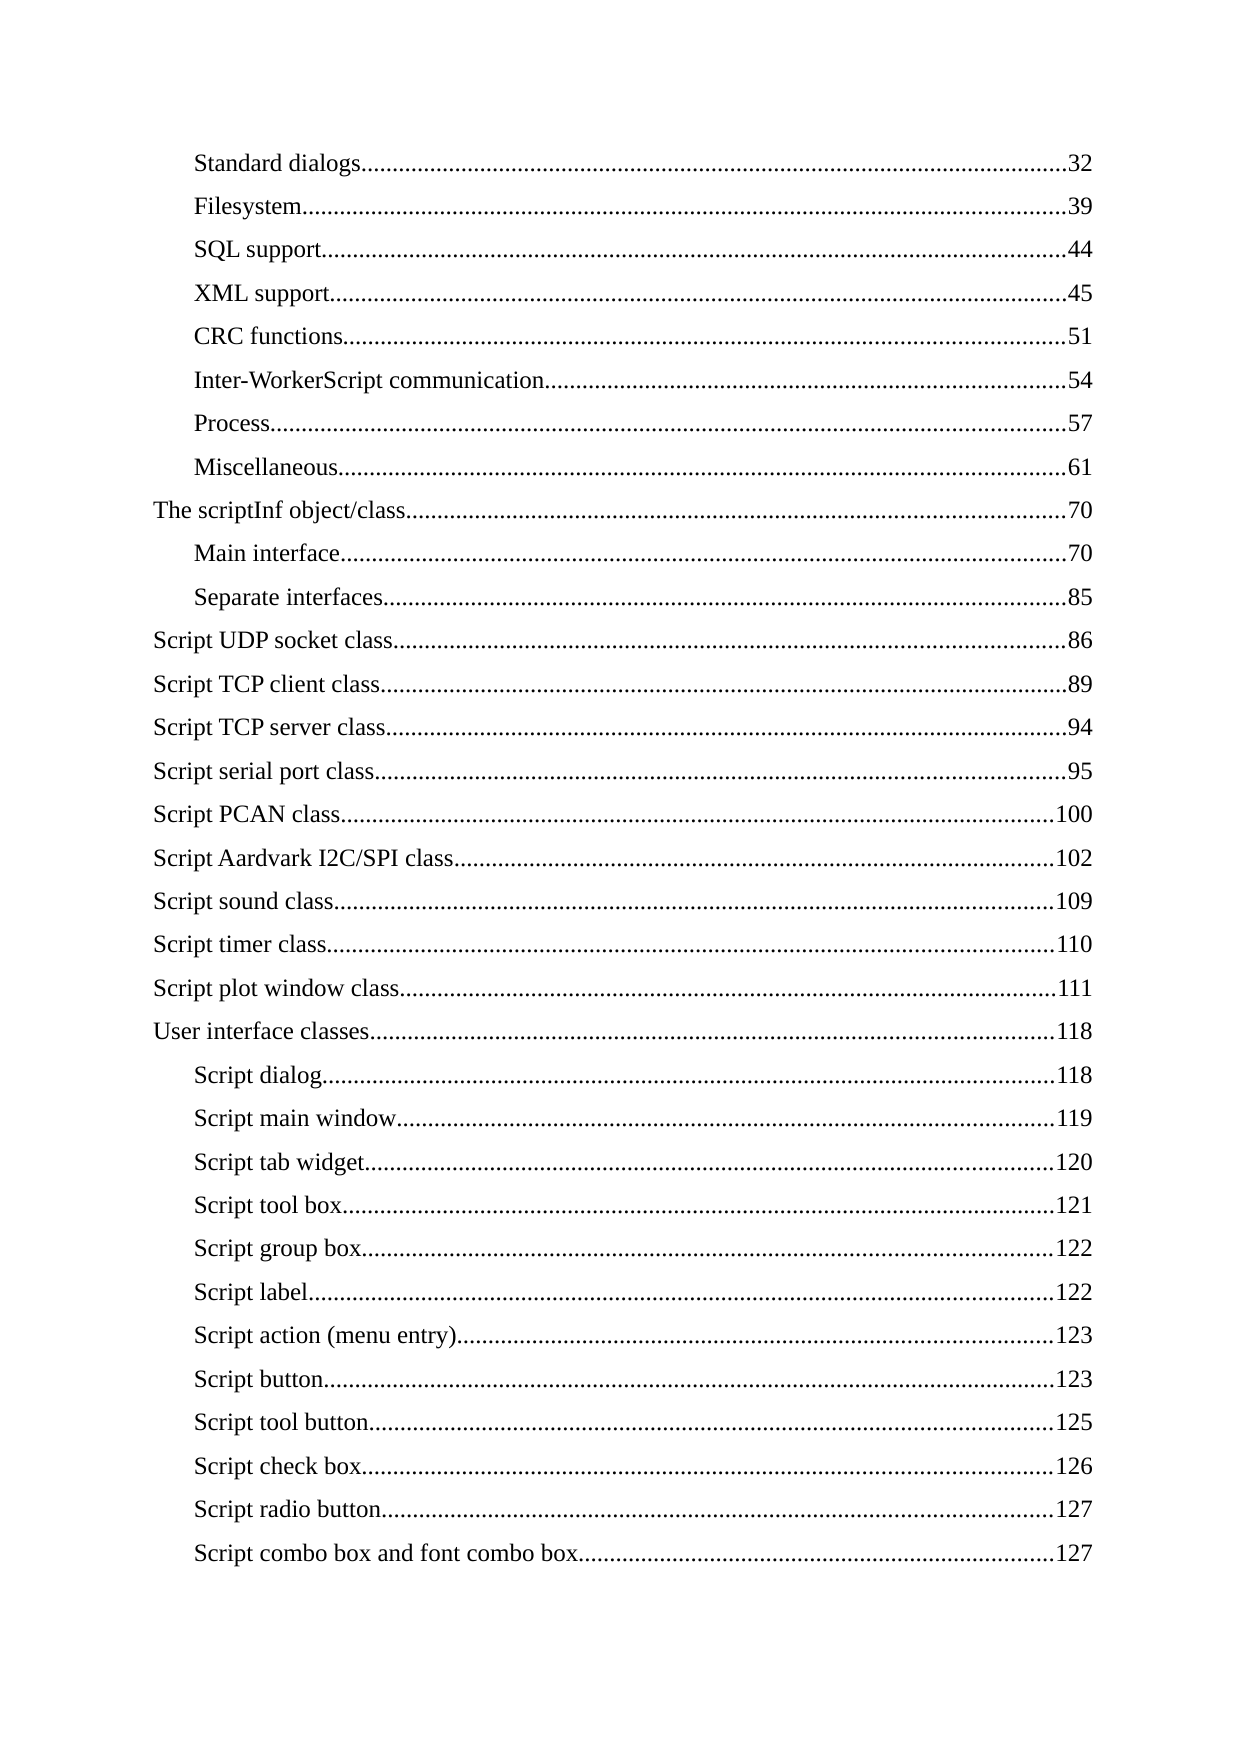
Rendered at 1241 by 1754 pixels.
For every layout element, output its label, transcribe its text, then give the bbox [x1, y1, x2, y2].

text Script button 123 [193, 1364, 1093, 1393]
text Script tool button 125 [193, 1407, 1093, 1436]
text Standard dialogs 32 [193, 148, 1093, 176]
text Script action (menu entry) 123 [193, 1320, 1093, 1349]
text Script timer class 110 [153, 929, 1093, 958]
text Script PCAN class 100 [153, 799, 1093, 828]
text CRC functions 51 [193, 321, 1093, 350]
text Script label 122 [193, 1277, 1093, 1306]
text Script TCP server class 94 [153, 712, 1093, 741]
text Separate interfaces 85 [193, 582, 1093, 611]
text Script dialog 118 [193, 1060, 1093, 1088]
text Script serial port class 95 [153, 756, 1093, 784]
text Process 57 [193, 408, 1093, 437]
text Script group box 122 [193, 1233, 1093, 1262]
text Script plot window class 111 [153, 973, 1093, 1002]
text Script combo box and font combo box 127 [193, 1538, 1093, 1566]
text Script tab widget 120 [193, 1147, 1093, 1175]
text User interface classes 118 [153, 1016, 1093, 1045]
text Filesystem 39 [193, 191, 1093, 220]
text Miscellaneous 61 [193, 452, 1093, 480]
text Script UDP socket class 86 [153, 625, 1093, 654]
text Script sound class 109 [153, 886, 1093, 915]
text Main interface 70 [193, 538, 1093, 567]
text SQL support 44 [193, 234, 1093, 263]
text XML support 45 [193, 278, 1093, 307]
text Script Aardvark I2C/SPI class 102 [153, 843, 1093, 871]
text The scriptInf object/class 70 [153, 495, 1093, 524]
text Script main window 119 [193, 1103, 1093, 1132]
text Script check box 126 [193, 1451, 1093, 1479]
text Inter-WorkerScript communication 54 [193, 365, 1093, 393]
text Script TCP client class 89 [153, 669, 1093, 698]
text Script tool box 121 [193, 1190, 1093, 1219]
text Script radio button 127 [193, 1494, 1093, 1523]
